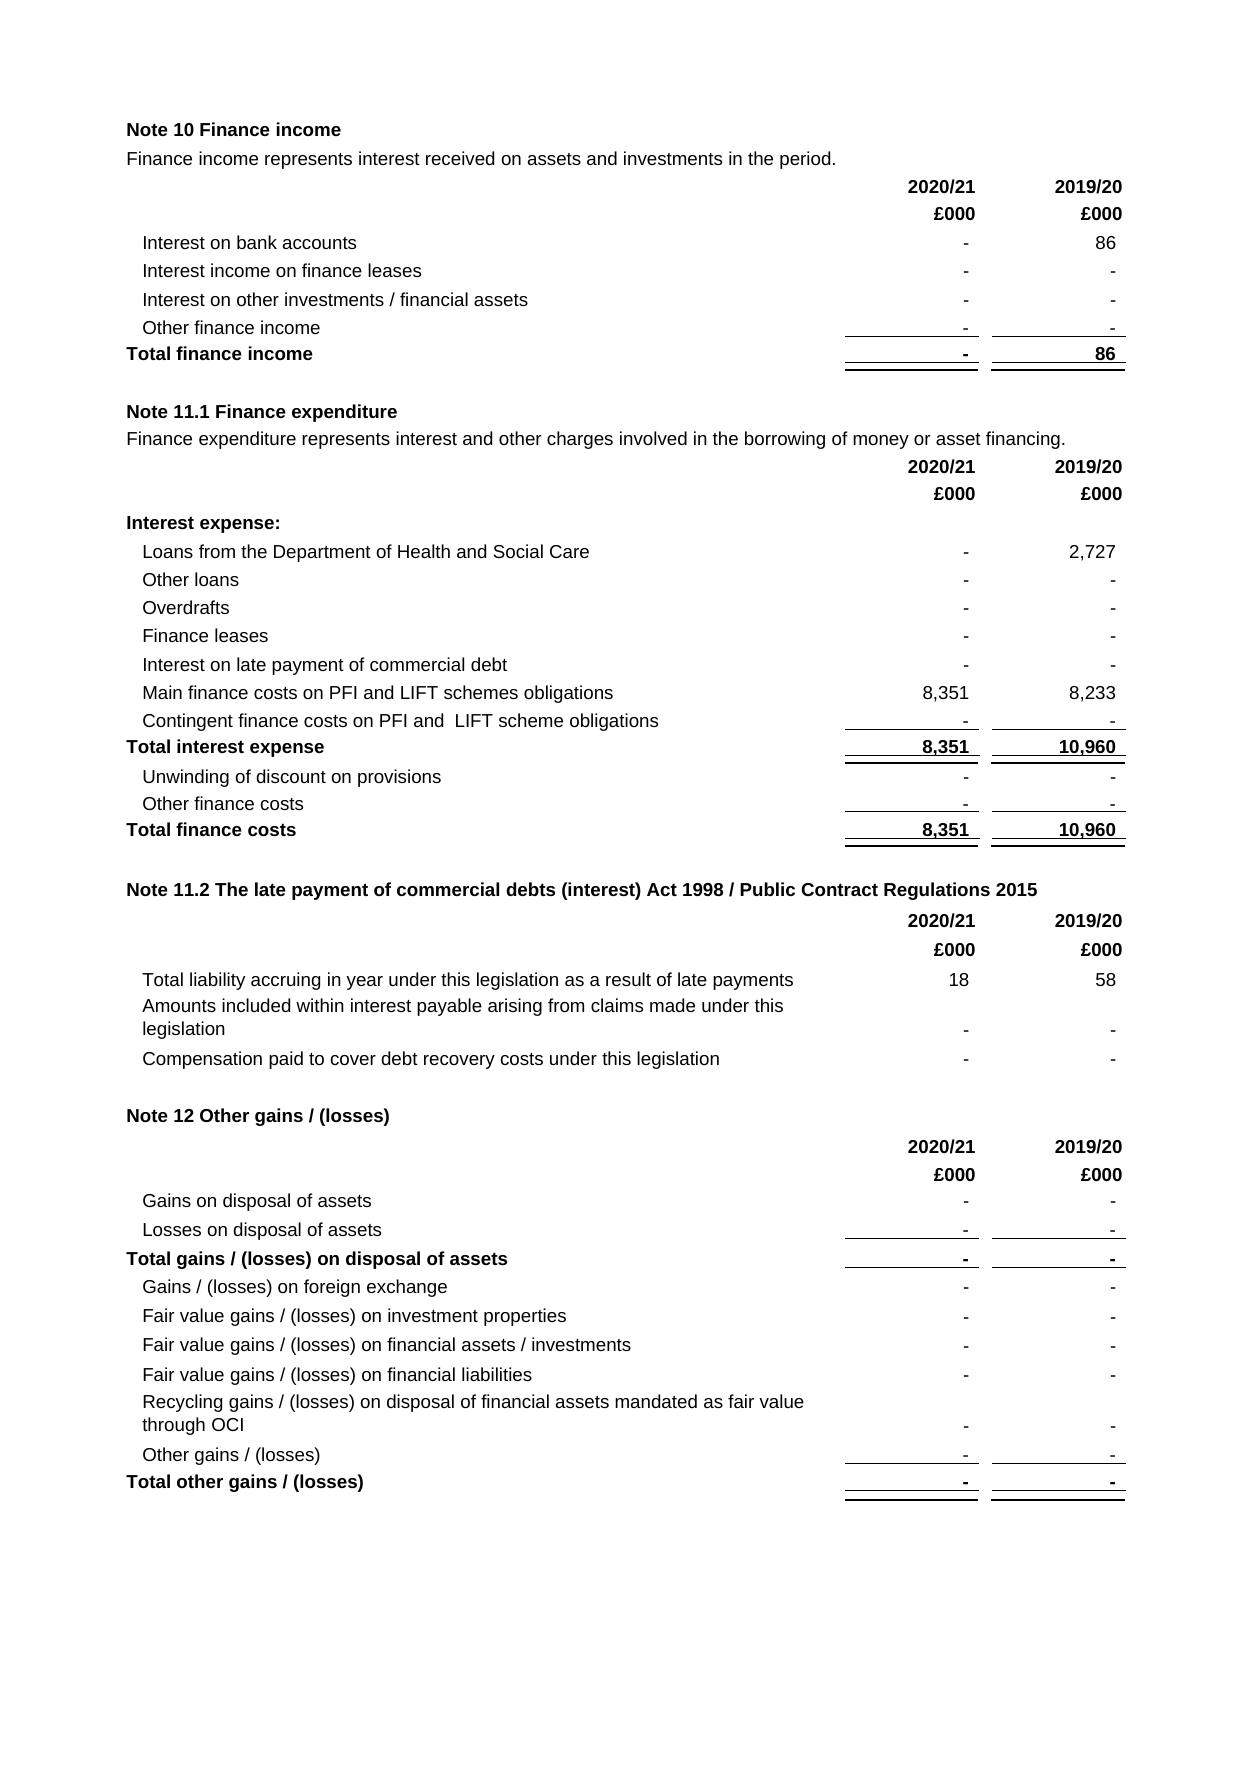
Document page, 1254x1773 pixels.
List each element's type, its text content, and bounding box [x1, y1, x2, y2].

table_cell [105, 481, 845, 510]
table_cell [991, 363, 1125, 369]
table_cell 86 [991, 343, 1125, 362]
table_cell [105, 1162, 845, 1189]
table_cell [978, 1045, 991, 1089]
table_cell - [845, 1275, 978, 1303]
table_cell [978, 1089, 991, 1132]
table_cell [978, 369, 991, 426]
table_cell Finance expenditure represents interest and other charges involved in the borrowing of money or asset financing. [105, 426, 1125, 454]
table_cell Fair value gains / (losses) on investment properties [105, 1303, 845, 1332]
table_cell [978, 1471, 991, 1498]
table_cell Total finance income [105, 343, 845, 369]
table_cell - [845, 1390, 978, 1441]
table_cell Compensation paid to cover debt recovery costs under this legislation [105, 1045, 845, 1089]
table_cell Total liability accruing in year under this legislation as a result of late payments [105, 966, 845, 994]
table_cell [978, 736, 991, 762]
table_cell - [845, 1189, 978, 1216]
table_cell - [845, 1303, 978, 1332]
table_cell Other finance income [105, 315, 845, 343]
table_cell 8,351 [845, 819, 978, 838]
table_cell - [845, 708, 978, 729]
table_cell [845, 839, 978, 845]
table_cell - [991, 1464, 1125, 1471]
table_cell Note 12 Other gains / (losses) [105, 1089, 845, 1132]
table_cell 2020/21 [845, 1133, 978, 1162]
table_cell [991, 371, 1125, 426]
table_cell - [991, 258, 1125, 286]
table_cell - [845, 337, 978, 343]
table_cell - [845, 567, 978, 595]
table_cell [978, 201, 991, 229]
table_cell [978, 1133, 991, 1162]
table_cell Total other gains / (losses) [105, 1471, 845, 1498]
table_cell - [845, 764, 978, 791]
table_cell - [845, 1239, 978, 1246]
table_cell - [991, 1268, 1125, 1275]
table_cell [991, 510, 1125, 538]
table_cell [978, 1303, 991, 1332]
table_cell [978, 343, 991, 369]
table_cell - [991, 791, 1125, 811]
table_cell - [845, 1332, 978, 1361]
table_cell Gains on disposal of assets [105, 1189, 845, 1216]
table_cell - [991, 1361, 1125, 1390]
table_cell - [845, 1268, 978, 1275]
table_cell [978, 1275, 991, 1303]
table_cell - [845, 1464, 978, 1471]
table_cell [978, 539, 991, 567]
table_cell [105, 201, 845, 229]
table_cell [978, 906, 991, 937]
table_cell [978, 819, 991, 845]
table_header [991, 121, 1125, 145]
table_cell Interest on other investments / financial assets [105, 286, 845, 315]
table_cell [978, 1189, 991, 1216]
table_cell 10,960 [991, 819, 1125, 838]
table_cell Contingent finance costs on PFI and LIFT scheme obligations [105, 708, 845, 736]
table_cell - [845, 286, 978, 315]
table_cell - [991, 567, 1125, 595]
table_cell - [991, 651, 1125, 679]
table_cell [978, 1246, 991, 1275]
table_cell - [991, 730, 1125, 736]
table_cell [845, 371, 978, 426]
table_cell Interest on late payment of commercial debt [105, 651, 845, 679]
table_cell £000 [845, 481, 978, 510]
table_cell [105, 174, 845, 201]
table_cell - [991, 315, 1125, 336]
table_cell Loans from the Department of Health and Social Care [105, 539, 845, 567]
table_cell - [845, 1361, 978, 1390]
table_cell - [845, 315, 978, 336]
table_cell [991, 839, 1125, 845]
table_cell Interest expense: [105, 510, 845, 538]
table_cell [105, 454, 845, 481]
table_cell - [845, 1246, 978, 1267]
table_header [845, 121, 978, 145]
table_cell [978, 315, 991, 343]
table_cell - [991, 1246, 1125, 1267]
table_cell Fair value gains / (losses) on financial liabilities [105, 1361, 845, 1390]
table_cell £000 [845, 937, 978, 966]
table_cell - [845, 363, 978, 369]
table_cell [978, 230, 991, 258]
table_cell Main finance costs on PFI and LIFT schemes obligations [105, 680, 845, 708]
table_cell - [845, 651, 978, 679]
table_cell - [845, 730, 978, 736]
table_cell - [991, 1216, 1125, 1238]
table_cell [105, 937, 845, 966]
table_cell - [991, 1239, 1125, 1246]
table_cell [978, 762, 991, 791]
table_cell [978, 1390, 991, 1441]
table_cell 86 [991, 230, 1125, 258]
table_cell £000 [845, 1162, 978, 1189]
table_cell Finance leases [105, 623, 845, 651]
table_cell Other loans [105, 567, 845, 595]
table_cell 18 [845, 966, 978, 994]
table_cell [978, 258, 991, 286]
table_cell [978, 1216, 991, 1246]
table_cell - [991, 994, 1125, 1045]
table_cell - [991, 337, 1125, 343]
table_cell [978, 791, 991, 818]
table_cell 2020/21 [845, 454, 978, 481]
table_cell - [845, 1471, 978, 1490]
table_cell [845, 510, 978, 538]
table_cell 2019/20 [991, 454, 1125, 481]
table_cell [978, 708, 991, 736]
table_cell Total finance costs [105, 819, 845, 845]
table_cell - [991, 1441, 1125, 1463]
table_cell - [845, 812, 978, 818]
table_cell [978, 510, 991, 538]
table_cell [978, 966, 991, 994]
table_cell [978, 937, 991, 966]
table_cell - [991, 1390, 1125, 1441]
table_cell [991, 756, 1125, 762]
table_cell 8,351 [845, 680, 978, 708]
table_cell Interest income on finance leases [105, 258, 845, 286]
table_cell - [845, 1491, 978, 1498]
table_cell 8,233 [991, 680, 1125, 708]
table_cell 2,727 [991, 539, 1125, 567]
table_cell 10,960 [991, 736, 1125, 755]
table_cell - [991, 595, 1125, 623]
table_cell - [845, 343, 978, 362]
table_cell - [845, 791, 978, 811]
table_cell - [991, 1491, 1125, 1498]
table_cell - [991, 812, 1125, 818]
table_cell - [845, 994, 978, 1045]
table_cell - [845, 230, 978, 258]
table_cell [845, 1089, 978, 1132]
table_cell [978, 994, 991, 1045]
table_cell - [991, 286, 1125, 315]
table_cell - [991, 623, 1125, 651]
table_cell Amounts included within interest payable arising from claims made under this legislation [105, 994, 845, 1045]
table_cell - [845, 1441, 978, 1463]
table_cell Other gains / (losses) [105, 1441, 845, 1471]
table_cell - [991, 1275, 1125, 1303]
table_header Note 10 Finance income [105, 121, 845, 145]
table_cell Losses on disposal of assets [105, 1216, 845, 1246]
table_cell Note 11.2 The late payment of commercial debts (interest) Act 1998 / Public Contract Regulations 2015 [105, 845, 1125, 906]
table_cell - [845, 623, 978, 651]
table_cell Total gains / (losses) on disposal of assets [105, 1246, 845, 1275]
table_cell 8,351 [845, 736, 978, 755]
table_cell [978, 1332, 991, 1361]
table_cell £000 [991, 1162, 1125, 1189]
table_cell 58 [991, 966, 1125, 994]
table_cell - [991, 708, 1125, 729]
table_cell Total interest expense [105, 736, 845, 762]
table_cell Finance income represents interest received on assets and investments in the period. [105, 145, 1125, 173]
table_cell [845, 756, 978, 762]
table_cell - [991, 1303, 1125, 1332]
table_cell [978, 651, 991, 679]
table_cell - [845, 595, 978, 623]
table_cell - [991, 1189, 1125, 1216]
table_cell [978, 680, 991, 708]
table_cell Note 11.1 Finance expenditure [105, 369, 845, 426]
table_header [978, 121, 991, 145]
table_cell Gains / (losses) on foreign exchange [105, 1275, 845, 1303]
table_cell Overdrafts [105, 595, 845, 623]
table_cell £000 [991, 201, 1125, 229]
table_cell [105, 1133, 845, 1162]
table_cell Unwinding of discount on provisions [105, 762, 845, 791]
table_cell £000 [991, 937, 1125, 966]
table_cell Recycling gains / (losses) on disposal of financial assets mandated as fair value through OCI [105, 1390, 845, 1441]
table_cell Other finance costs [105, 791, 845, 818]
table_cell Fair value gains / (losses) on financial assets / investments [105, 1332, 845, 1361]
table_cell [978, 174, 991, 201]
table_cell 2019/20 [991, 1133, 1125, 1162]
table_cell 2019/20 [991, 906, 1125, 937]
table_cell Interest on bank accounts [105, 230, 845, 258]
table_cell [978, 1162, 991, 1189]
table_cell - [991, 764, 1125, 791]
table_cell £000 [991, 481, 1125, 510]
table_cell - [845, 539, 978, 567]
table_cell [105, 906, 845, 937]
table_cell [978, 595, 991, 623]
table_cell - [991, 1332, 1125, 1361]
table_cell - [845, 1045, 978, 1089]
table_cell - [845, 258, 978, 286]
table_cell [991, 1089, 1125, 1132]
table_cell 2020/21 [845, 906, 978, 937]
table_cell - [991, 1045, 1125, 1089]
table_cell - [991, 1471, 1125, 1490]
table_cell [978, 1361, 991, 1390]
table_cell 2019/20 [991, 174, 1125, 201]
table_cell [978, 454, 991, 481]
table_cell £000 [845, 201, 978, 229]
table_cell [978, 623, 991, 651]
table_cell [978, 567, 991, 595]
table_cell [978, 481, 991, 510]
table_cell [978, 286, 991, 315]
table_cell 2020/21 [845, 174, 978, 201]
table_cell [978, 1441, 991, 1471]
table_cell - [845, 1216, 978, 1238]
